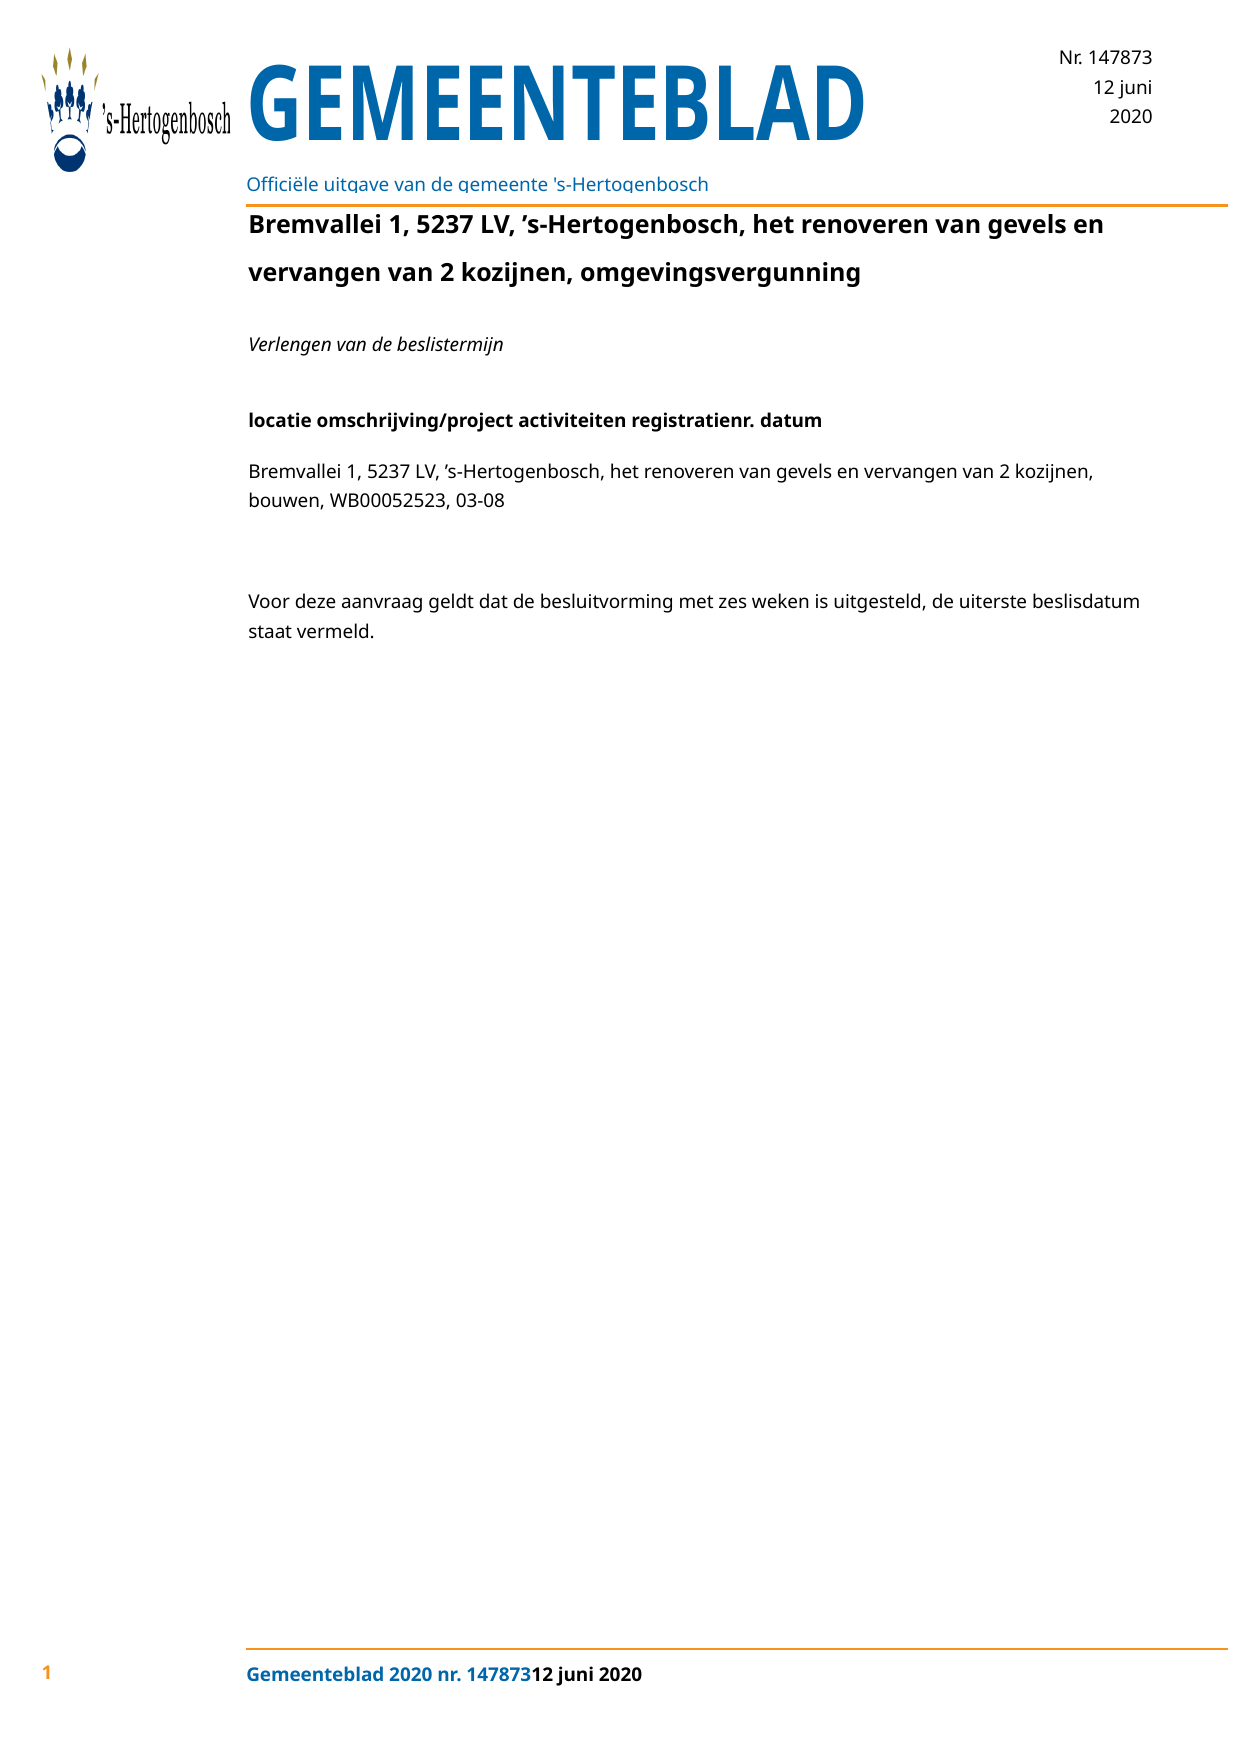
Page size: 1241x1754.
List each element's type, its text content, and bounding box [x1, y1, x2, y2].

text Bremvallei 1, 5237 LV, ’s-Hertogenbosch, het renoveren van gevels en vervangen van 2 kozijnen, omgevingsvergunning [248, 207, 1152, 288]
text Verlengen van de beslistermijn [248, 331, 1152, 357]
text Bremvallei 1, 5237 LV, ’s-Hertogenbosch, het renoveren van gevels en vervangen van 2 kozijnen, bouwen, WB00052523, 03-08 [248, 458, 1152, 513]
text locatie omschrijving/project activiteiten registratienr. datum [248, 408, 1152, 433]
picture [41, 47, 231, 172]
text Voor deze aanvraag geldt dat de besluitvorming met zes weken is uitgesteld, de uiterste beslisdatum staat vermeld. [248, 588, 1152, 644]
